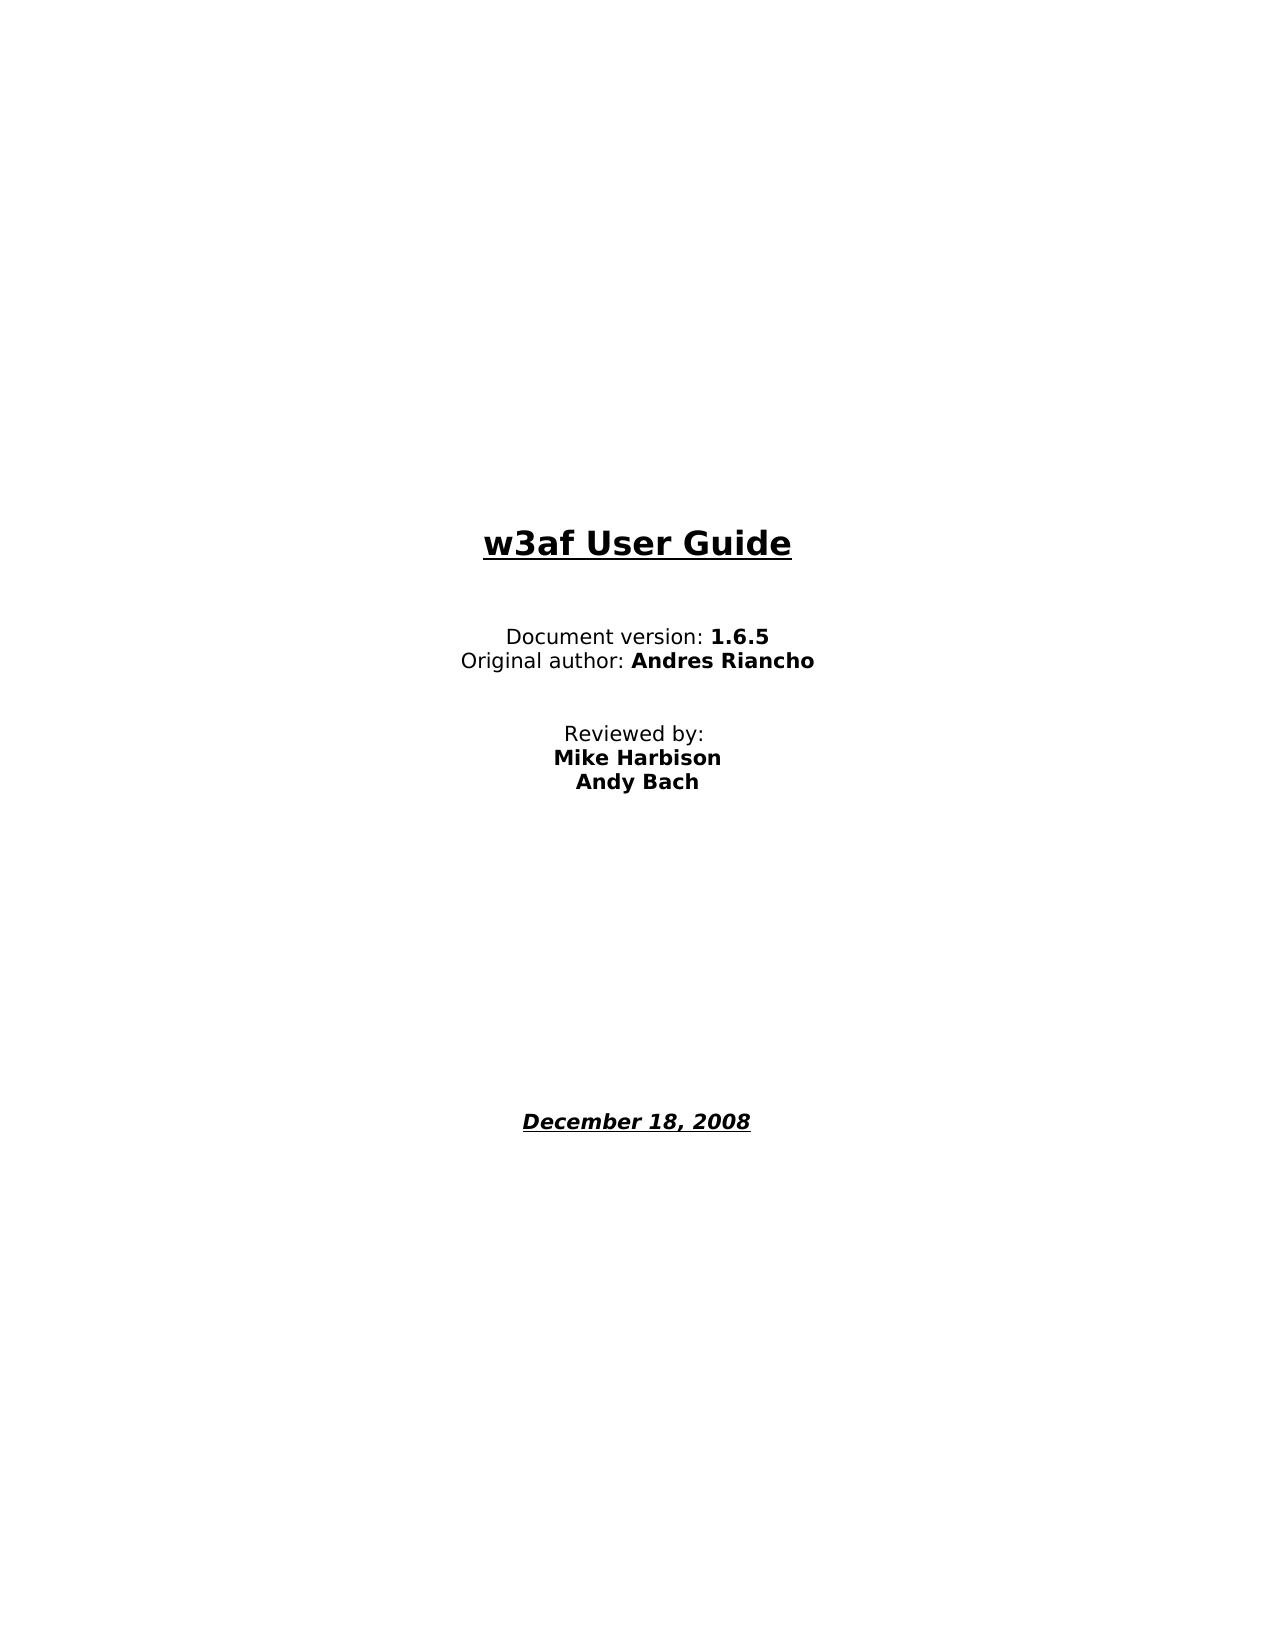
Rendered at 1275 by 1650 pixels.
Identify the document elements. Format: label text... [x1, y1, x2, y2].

text Reviewed by: [118, 722, 1157, 746]
subtitle w3af User Guide [118, 525, 1157, 564]
text Original author: Andres Riancho [118, 649, 1157, 673]
text December 18, 2008 [118, 1110, 1157, 1134]
text Document version: 1.6.5 [118, 625, 1157, 649]
text Andy Bach [118, 770, 1157, 795]
text Mike Harbison [118, 746, 1157, 770]
